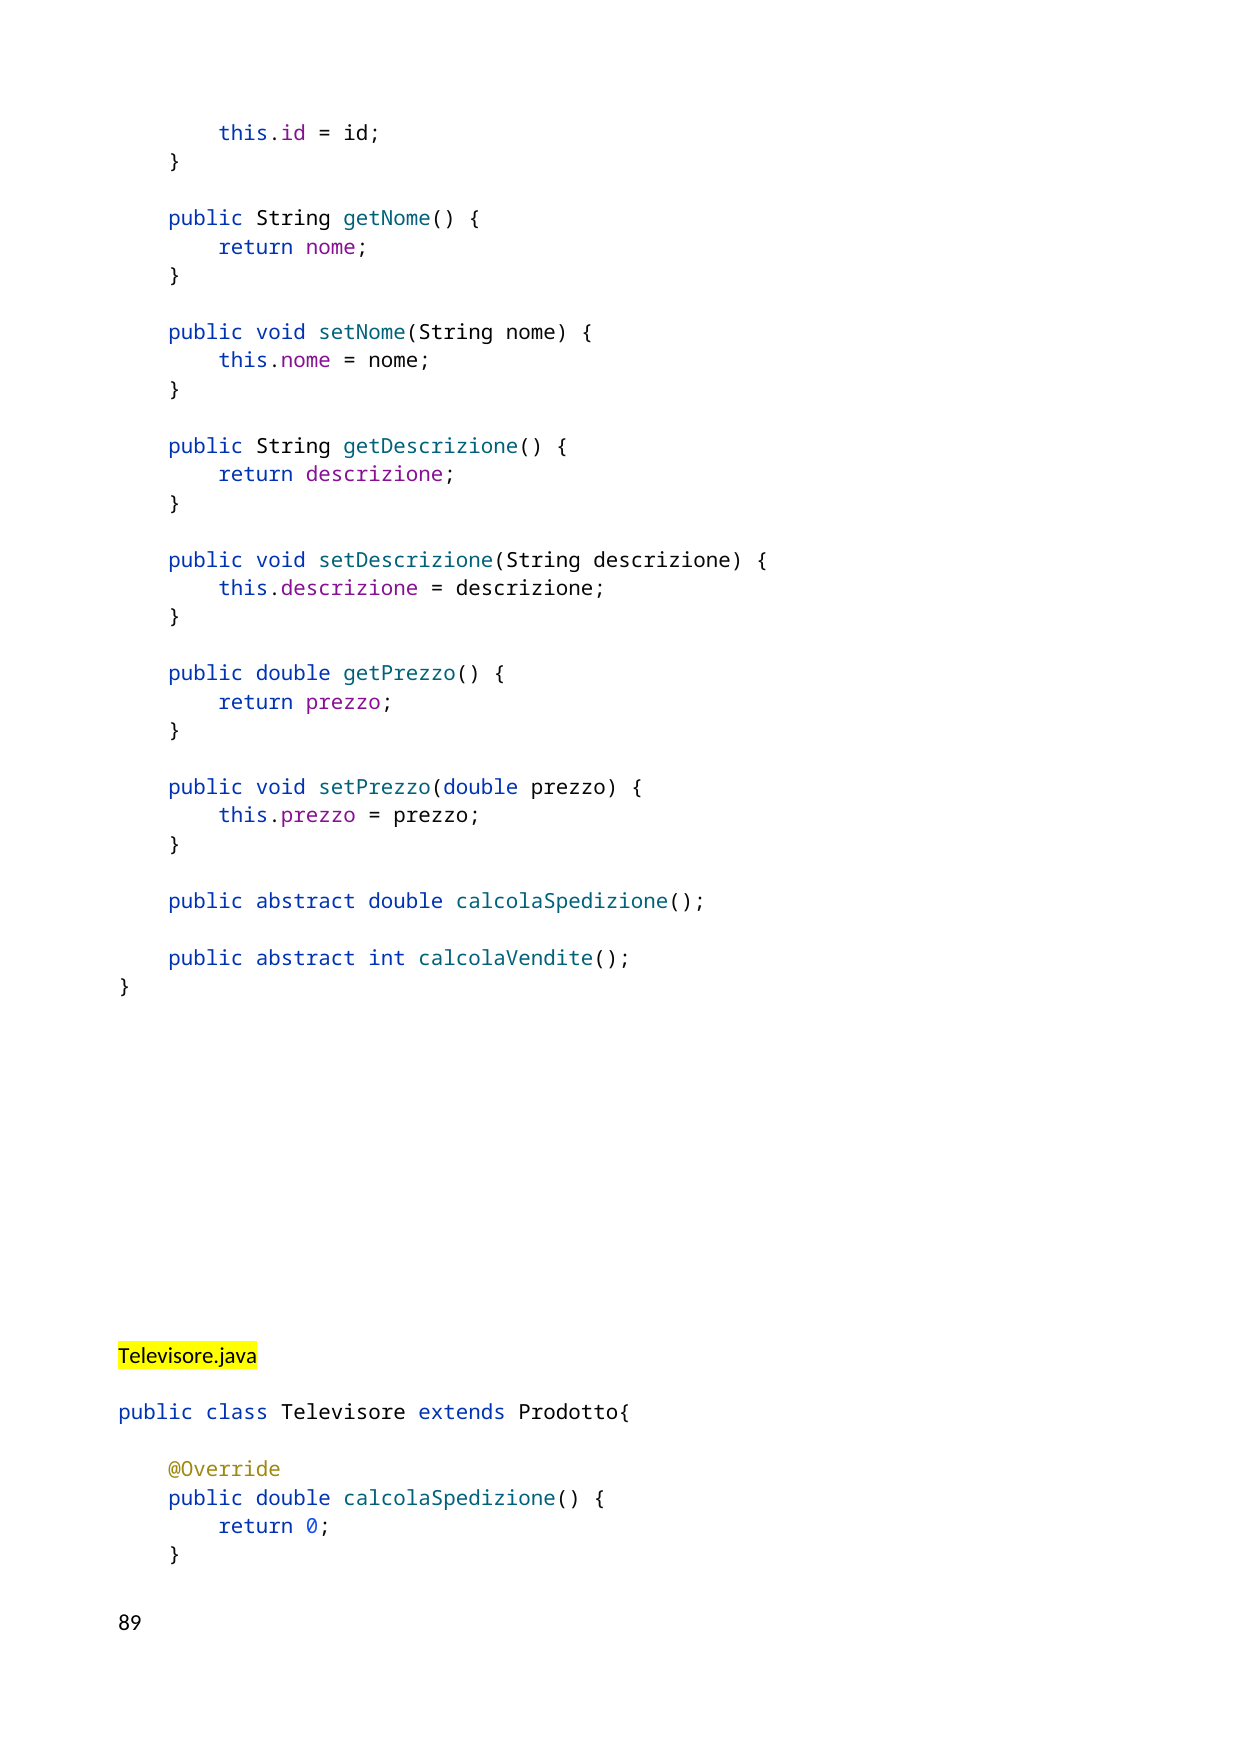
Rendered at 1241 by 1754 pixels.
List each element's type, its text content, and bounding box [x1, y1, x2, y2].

text this.id = id; } public String getNome() { return nome; } public void setNome(String nome) { this.nome = nome; } public String getDescrizione() { return descrizione; } public void setDescrizione(String descrizione) { this.descrizione = descrizione; } public double getPrezzo() { return prezzo; } public void setPrezzo(double prezzo) { this.prezzo = prezzo; } public abstract double calcolaSpedizione(); public abstract int calcolaVendite(); } [118, 118, 1122, 1000]
text @Override public double calcolaSpedizione() { return 0; } [118, 1426, 1122, 1568]
text public class Televisore extends Prodotto{ [118, 1397, 1122, 1426]
text Televisore.java [118, 1341, 1122, 1369]
